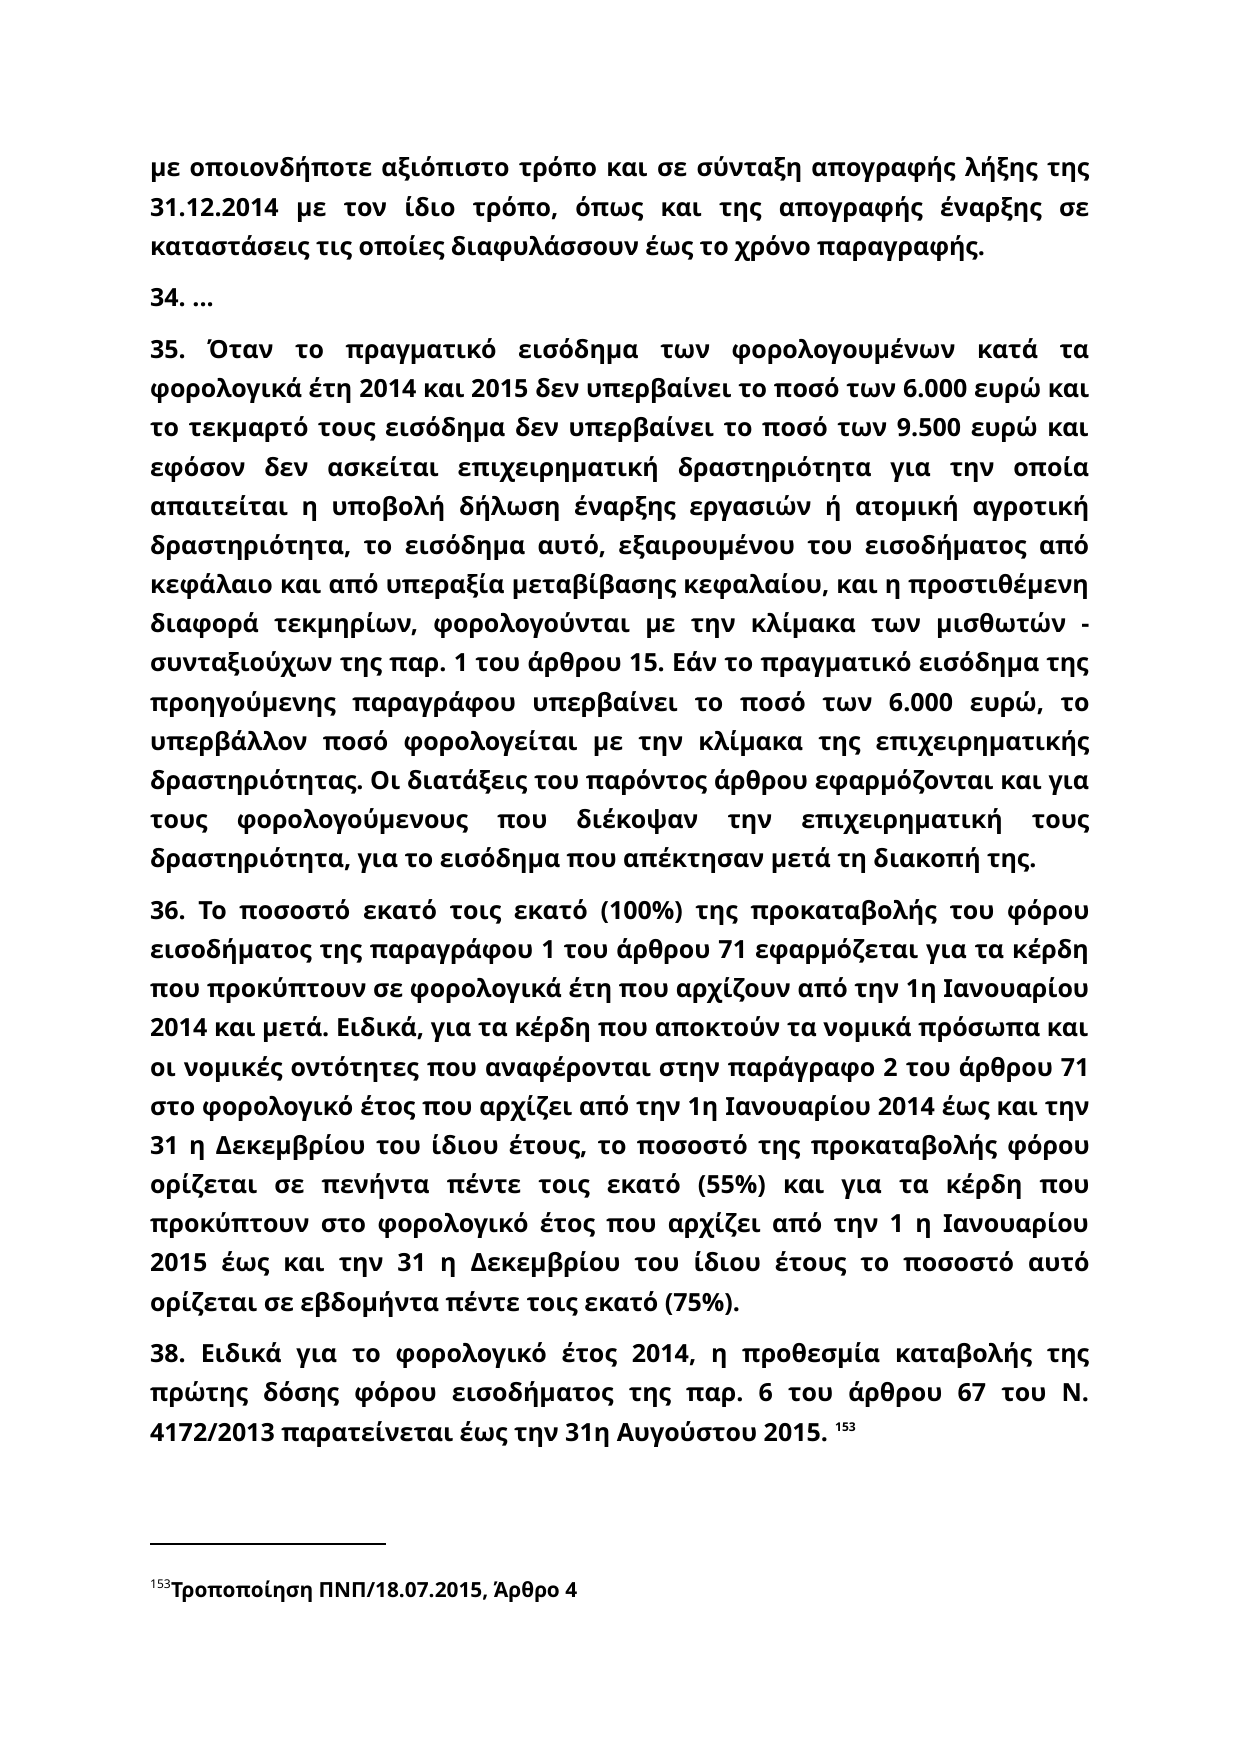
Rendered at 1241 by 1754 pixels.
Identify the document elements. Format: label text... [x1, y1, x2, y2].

text με οποιονδήποτε αξιόπιστο τρόπο και σε σύνταξη απογραφής λήξης της 31.12.2014 με τον ίδιο τρόπο, όπως και της απογραφής έναρξης σε καταστάσεις τις οποίες διαφυλάσσουν έως το χρόνο παραγραφής. [150, 150, 1090, 262]
text 36. Το ποσοστό εκατό τοις εκατό (100%) της προκαταβολής του φόρου εισοδήματος της παραγράφου 1 του άρθρου 71 εφαρμόζεται για τα κέρδη που προκύπτουν σε φορολογικά έτη που αρχίζουν από την 1η Ιανουαρίου 2014 και μετά. Ειδικά, για τα κέρδη που αποκτούν τα νομικά πρόσωπα και οι νομικές οντότητες που αναφέρονται στην παράγραφο 2 του άρθρου 71 στο φορολογικό έτος που αρχίζει από την 1η Ιανουαρίου 2014 έως και την 31 η Δεκεμβρίου του ίδιου έτους, το ποσοστό της προκαταβολής φόρου ορίζεται σε πενήντα πέντε τοις εκατό (55%) και για τα κέρδη που προκύπτουν στο φορολογικό έτος που αρχίζει από την 1 η Ιανουαρίου 2015 έως και την 31 η Δεκεμβρίου του ίδιου έτους το ποσοστό αυτό ορίζεται σε εβδομήντα πέντε τοις εκατό (75%). [150, 892, 1090, 1318]
text Τροποποίηση ΠΝΠ/18.07.2015, Άρθρο 4 [150, 1576, 1090, 1604]
text 35. Όταν το πραγματικό εισόδημα των φορολογουμένων κατά τα φορολογικά έτη 2014 και 2015 δεν υπερβαίνει το ποσό των 6.000 ευρώ και το τεκμαρτό τους εισόδημα δεν υπερβαίνει το ποσό των 9.500 ευρώ και εφόσον δεν ασκείται επιχειρηματική δραστηριότητα για την οποία απαιτείται η υποβολή δήλωση έναρξης εργασιών ή ατομική αγροτική δραστηριότητα, το εισόδημα αυτό, εξαιρουμένου του εισοδήματος από κεφάλαιο και από υπεραξία μεταβίβασης κεφαλαίου, και η προστιθέμενη διαφορά τεκμηρίων, φορολογούνται με την κλίμακα των μισθωτών - συνταξιούχων της παρ. 1 του άρθρου 15. Εάν το πραγματικό εισόδημα της προηγούμενης παραγράφου υπερβαίνει το ποσό των 6.000 ευρώ, το υπερβάλλον ποσό φορολογείται με την κλίμακα της επιχειρηματικής δραστηριότητας. Οι διατάξεις του παρόντος άρθρου εφαρμόζονται και για τους φορολογούμενους που διέκοψαν την επιχειρηματική τους δραστηριότητα, για το εισόδημα που απέκτησαν μετά τη διακοπή της. [150, 332, 1090, 875]
text 34. ... [150, 280, 1090, 314]
text 38. Ειδικά για το φορολογικό έτος 2014, η προθεσμία καταβολής της πρώτης δόσης φόρου εισοδήματος της παρ. 6 του άρθρου 67 του Ν. 4172/2013 παρατείνεται έως την 31η Αυγούστου 2015. [150, 1336, 1090, 1448]
